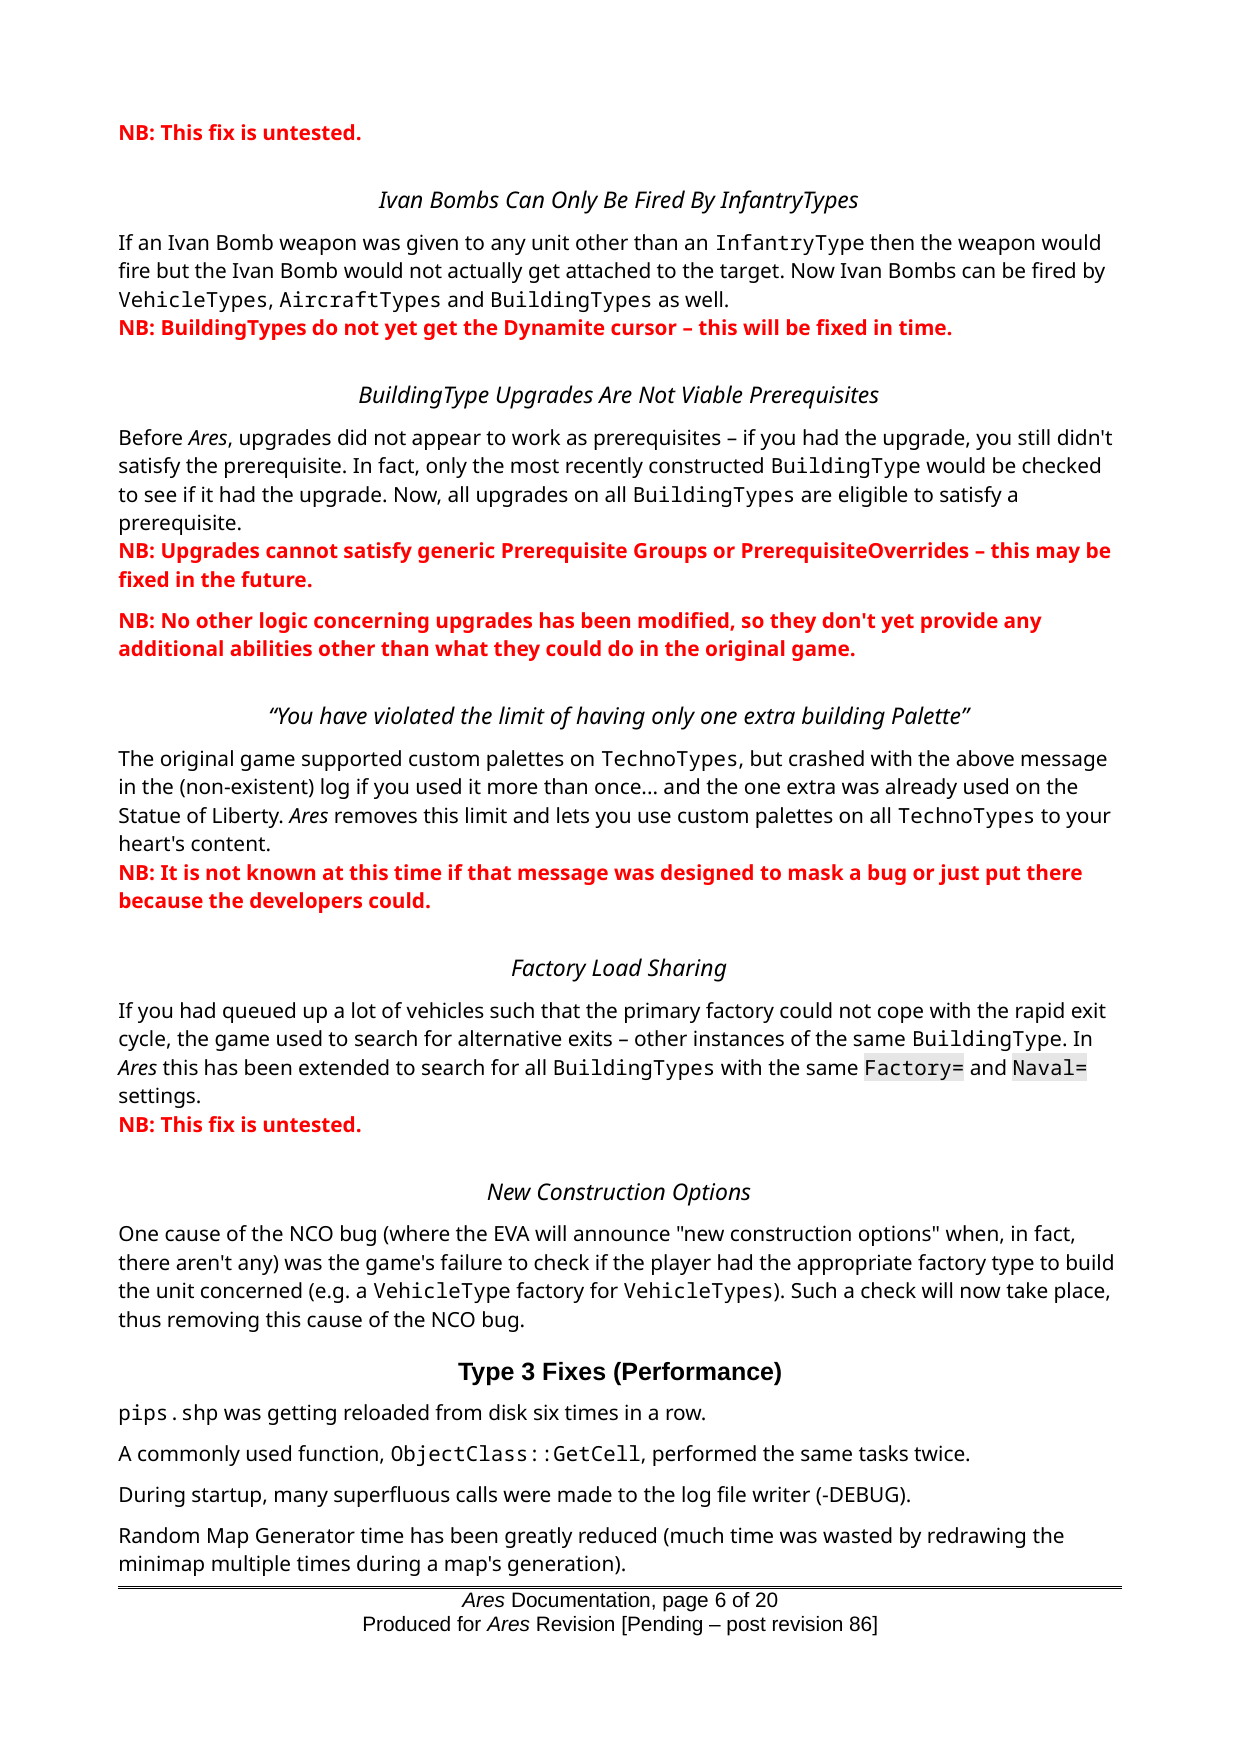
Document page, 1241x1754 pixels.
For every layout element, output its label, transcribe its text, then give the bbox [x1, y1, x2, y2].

subtitle BuildingType Upgrades Are Not Viable Prerequisites [118, 379, 1122, 410]
text If you had queued up a lot of vehicles such that the primary factory could not cope with the rapid exit cycle, the game used to search for alternative exits – other instances of the same BuildingType. In Ares this has been extended to search for all BuildingTypes with the same Factory= and Naval= settings. NB: This fix is untested. [118, 996, 1122, 1138]
subtitle New Construction Options [118, 1176, 1122, 1207]
text During startup, many superfluous calls were made to the log file writer (-DEBUG). [118, 1480, 1122, 1508]
text The original game supported custom palettes on TechnoTypes, but crashed with the above message in the (non-existent) log if you used it more than once... and the one extra was already used on the Statue of Liberty. Ares removes this limit and lets you use custom palettes on all TechnoTypes to your heart's content. NB: It is not known at this time if that message was designed to mask a bug or just put there because the developers could. [118, 744, 1122, 915]
text pips.shp was getting reloaded from disk six times in a row. [118, 1398, 1122, 1426]
text Before Ares, upgrades did not appear to work as prerequisites – if you had the upgrade, you still didn't satisfy the prerequisite. In fact, only the most recently constructed BuildingType would be checked to see if it had the upgrade. Now, all upgrades on all BuildingTypes are eligible to satisfy a prerequisite. NB: Upgrades cannot satisfy generic Prerequisite Groups or PrerequisiteOverrides – this may be fixed in the future. [118, 423, 1122, 593]
text NB: No other logic concerning upgrades has been modified, so they don't yet provide any additional abilities other than what they could do in the original game. [118, 606, 1122, 663]
text If an Ivan Bomb weapon was given to any unit other than an InfantryType then the weapon would fire but the Ivan Bomb would not actually get attached to the target. Now Ivan Bombs can be fired by VehicleTypes, AircraftTypes and BuildingTypes as well. NB: BuildingTypes do not yet get the Dynamite cursor – this will be fixed in time. [118, 228, 1122, 342]
subtitle “You have violated the limit of having only one extra building Palette” [118, 700, 1122, 732]
subtitle Ivan Bombs Can Only Be Fired By InfantryTypes [118, 184, 1122, 215]
text NB: This fix is untested. [118, 118, 1122, 147]
text One cause of the NCO bug (where the EVA will announce "new construction options" when, in fact, there aren't any) was the game's failure to check if the player had the appropriate factory type to build the unit concerned (e.g. a VehicleType factory for VehicleTypes). Such a check will now take place, thus removing this cause of the NCO bug. [118, 1219, 1122, 1333]
text A commonly used function, ObjectClass::GetCell, performed the same tasks twice. [118, 1439, 1122, 1467]
subtitle Factory Load Sharing [118, 952, 1122, 983]
subtitle Type 3 Fixes (Performance) [118, 1357, 1122, 1386]
text Random Map Generator time has been greatly reduced (much time was wasted by redrawing the minimap multiple times during a map's generation). [118, 1521, 1122, 1578]
